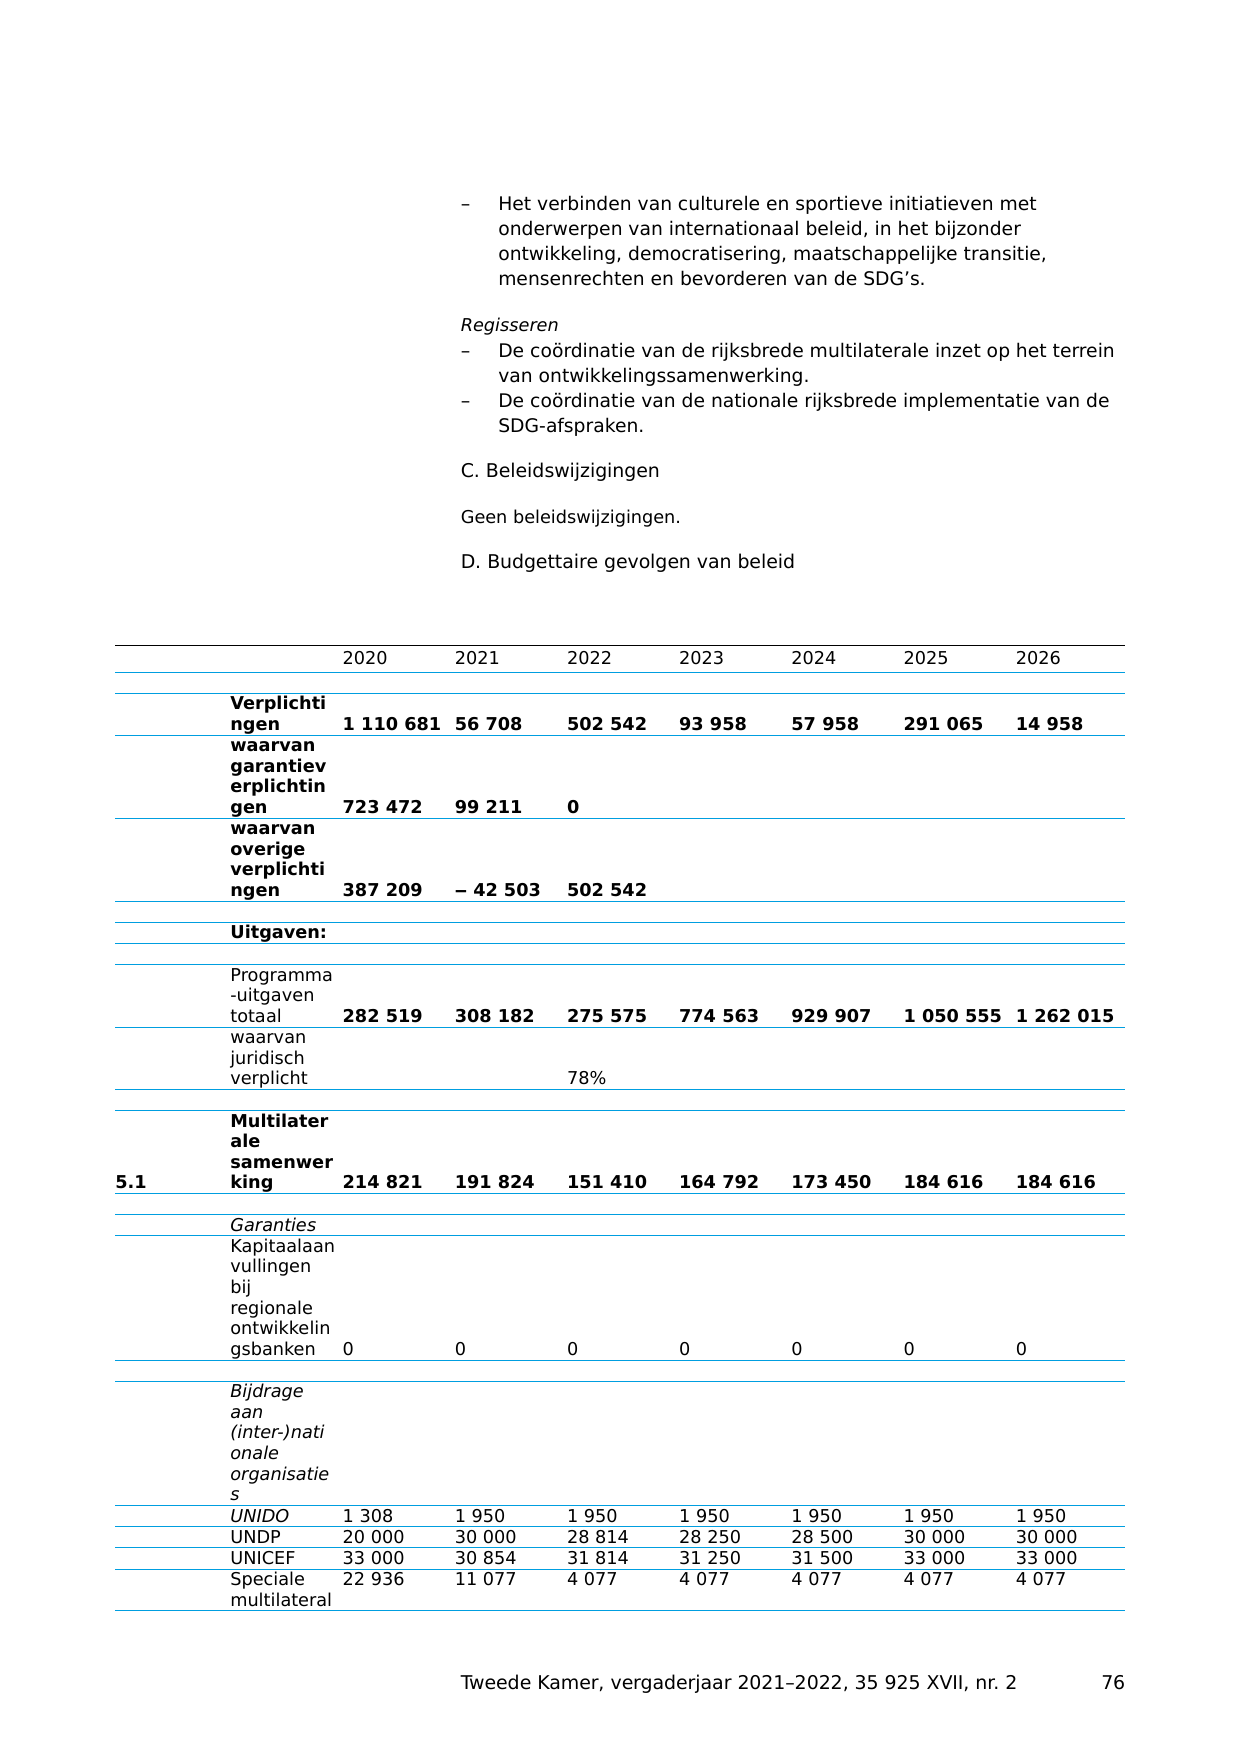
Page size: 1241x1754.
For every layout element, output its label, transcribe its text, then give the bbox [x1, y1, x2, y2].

table_cell UNDP [227, 1527, 339, 1547]
table_cell Uitgaven: [227, 923, 339, 943]
table_cell 1 950 [676, 1506, 788, 1526]
table_cell [788, 673, 900, 693]
table_cell [900, 902, 1013, 922]
table_cell [676, 902, 788, 922]
table_cell [115, 1028, 227, 1089]
list De coördinatie van de nationale rijksbrede implementatie van de SDG-afspraken. [461, 388, 1125, 438]
table_cell 173 450 [788, 1111, 900, 1193]
table_cell [788, 1215, 900, 1235]
table_cell [900, 944, 1013, 964]
table_cell 2025 [900, 646, 1013, 672]
table_cell 774 563 [676, 965, 788, 1026]
table_cell [340, 1090, 452, 1110]
table_cell waarvan juridisch verplicht [227, 1028, 339, 1089]
table_cell 78% [564, 1028, 676, 1089]
table_cell [564, 1194, 676, 1214]
table_cell [900, 736, 1013, 818]
table_cell 0 [340, 1236, 452, 1359]
table_cell [564, 1090, 676, 1110]
table_cell [900, 923, 1013, 943]
table_cell [676, 1090, 788, 1110]
table_cell 0 [564, 736, 676, 818]
table_cell [788, 902, 900, 922]
table_cell [227, 673, 339, 693]
table_cell [115, 1570, 227, 1610]
table_cell [227, 1361, 339, 1381]
table_cell [115, 1090, 227, 1110]
table_cell [1013, 1028, 1125, 1089]
table_cell 308 182 [452, 965, 564, 1026]
table_cell [564, 1382, 676, 1505]
table_cell 151 410 [564, 1111, 676, 1193]
table_cell [564, 1361, 676, 1381]
table_cell [564, 1215, 676, 1235]
table_cell [676, 1028, 788, 1089]
table_cell [340, 1028, 452, 1089]
table_cell Multilaterale samenwerking [227, 1111, 339, 1193]
table_cell [115, 1215, 227, 1235]
table_cell [227, 1194, 339, 1214]
table_cell 2022 [564, 646, 676, 672]
table_cell [788, 1382, 900, 1505]
table_cell [452, 1028, 564, 1089]
table_cell [1013, 673, 1125, 693]
table_cell 291 065 [900, 694, 1013, 734]
table_cell 56 708 [452, 694, 564, 734]
table_cell [227, 1090, 339, 1110]
table_cell [452, 1194, 564, 1214]
text Regisseren [461, 313, 1125, 336]
table_cell [115, 694, 227, 734]
table_cell 0 [1013, 1236, 1125, 1359]
title D. Budgettaire gevolgen van beleid [461, 551, 1125, 573]
table_cell 28 250 [676, 1527, 788, 1547]
table_cell [1013, 819, 1125, 901]
table_cell 0 [564, 1236, 676, 1359]
table_cell 2024 [788, 646, 900, 672]
table_cell [340, 1382, 452, 1505]
table_cell 30 000 [452, 1527, 564, 1547]
table_cell [900, 1215, 1013, 1235]
table_cell [1013, 1090, 1125, 1110]
table_cell [900, 1194, 1013, 1214]
table_cell 99 211 [452, 736, 564, 818]
table_cell [788, 1090, 900, 1110]
table_cell [115, 923, 227, 943]
table_cell [227, 902, 339, 922]
table_cell [340, 1215, 452, 1235]
table_cell [900, 819, 1013, 901]
table_cell [340, 673, 452, 693]
table_cell 5.1 [115, 1111, 227, 1193]
table_cell 11 077 [452, 1570, 564, 1610]
table_cell [564, 902, 676, 922]
table_cell [676, 1382, 788, 1505]
table_cell 31 814 [564, 1548, 676, 1568]
table_cell [788, 1194, 900, 1214]
table_cell 1 262 015 [1013, 965, 1125, 1026]
table_cell 502 542 [564, 694, 676, 734]
table_cell [676, 1361, 788, 1381]
table_cell waarvan overige verplichtingen [227, 819, 339, 901]
table_cell 30 000 [1013, 1527, 1125, 1547]
table_cell [452, 944, 564, 964]
table_cell 1 308 [340, 1506, 452, 1526]
table_cell [340, 902, 452, 922]
table_cell [676, 736, 788, 818]
table_cell [452, 1361, 564, 1381]
table_cell 30 000 [900, 1527, 1013, 1547]
table_cell [1013, 1194, 1125, 1214]
table_cell Kapitaalaanvullingen bij regionale ontwikkelingsbanken [227, 1236, 339, 1359]
table_cell 93 958 [676, 694, 788, 734]
table_cell [1013, 902, 1125, 922]
table_cell [452, 673, 564, 693]
table_cell 1 950 [564, 1506, 676, 1526]
table_cell 22 936 [340, 1570, 452, 1610]
table_cell 2021 [452, 646, 564, 672]
table_cell [788, 1028, 900, 1089]
table_cell 4 077 [1013, 1570, 1125, 1610]
table_cell [115, 1361, 227, 1381]
table_cell 1 110 681 [340, 694, 452, 734]
table_cell 1 950 [788, 1506, 900, 1526]
table_cell [1013, 944, 1125, 964]
table_cell 723 472 [340, 736, 452, 818]
table_cell 2026 [1013, 646, 1125, 672]
list Het verbinden van culturele en sportieve initiatieven met onderwerpen van internationaal beleid, in het bijzonder ontwikkeling, democratisering, maatschappelijke transitie, mensenrechten en bevorderen van de SDG’s. [461, 191, 1125, 291]
table_cell 1 950 [1013, 1506, 1125, 1526]
table_cell 33 000 [1013, 1548, 1125, 1568]
table_cell 1 950 [900, 1506, 1013, 1526]
table_cell 2020 [340, 646, 452, 672]
table_cell 31 500 [788, 1548, 900, 1568]
table_cell 275 575 [564, 965, 676, 1026]
table_cell 2023 [676, 646, 788, 672]
table_cell 0 [788, 1236, 900, 1359]
table_cell [900, 1090, 1013, 1110]
table_cell [900, 1028, 1013, 1089]
text Geen beleidswijzigingen. [461, 505, 1125, 528]
table_cell [788, 944, 900, 964]
table_cell 57 958 [788, 694, 900, 734]
table_cell [1013, 736, 1125, 818]
table_cell [115, 673, 227, 693]
table_cell 387 209 [340, 819, 452, 901]
table_cell [452, 1090, 564, 1110]
table_cell [900, 673, 1013, 693]
table_cell Verplichtingen [227, 694, 339, 734]
table_cell 0 [452, 1236, 564, 1359]
table_cell [788, 923, 900, 943]
title C. Beleidswijzigingen [461, 460, 1125, 482]
table_cell [115, 736, 227, 818]
table_cell [564, 923, 676, 943]
table_cell 0 [676, 1236, 788, 1359]
table_cell [676, 673, 788, 693]
table_cell [340, 944, 452, 964]
table_cell ‒ 42 503 [452, 819, 564, 901]
table_cell 929 907 [788, 965, 900, 1026]
table_cell 164 792 [676, 1111, 788, 1193]
table_cell [452, 923, 564, 943]
table_cell [340, 1361, 452, 1381]
table_cell [115, 1382, 227, 1505]
table_cell UNICEF [227, 1548, 339, 1568]
table_cell 28 500 [788, 1527, 900, 1547]
table_cell [115, 1527, 227, 1547]
table_cell 214 821 [340, 1111, 452, 1193]
table_cell Garanties [227, 1215, 339, 1235]
list De coördinatie van de rijksbrede multilaterale inzet op het terrein van ontwikkelingssamenwerking. [461, 338, 1125, 388]
table_cell [788, 1361, 900, 1381]
table_cell waarvan garantieverplichtingen [227, 736, 339, 818]
table_cell [1013, 1215, 1125, 1235]
table_cell 4 077 [564, 1570, 676, 1610]
table_cell [115, 1548, 227, 1568]
table_cell [115, 944, 227, 964]
table_cell 33 000 [340, 1548, 452, 1568]
table_cell [115, 1194, 227, 1214]
table_cell [676, 819, 788, 901]
table_cell [1013, 1382, 1125, 1505]
table_cell 191 824 [452, 1111, 564, 1193]
table_cell [115, 902, 227, 922]
table_cell [115, 1236, 227, 1359]
table_cell 1 050 555 [900, 965, 1013, 1026]
table_cell [564, 944, 676, 964]
table_cell UNIDO [227, 1506, 339, 1526]
table_cell [227, 944, 339, 964]
table_cell [676, 944, 788, 964]
table_cell [115, 965, 227, 1026]
table_cell 184 616 [900, 1111, 1013, 1193]
table_cell [115, 819, 227, 901]
table_cell [788, 819, 900, 901]
table_cell [676, 1194, 788, 1214]
table_cell 282 519 [340, 965, 452, 1026]
table_cell [676, 1215, 788, 1235]
table_cell 28 814 [564, 1527, 676, 1547]
table_cell 4 077 [900, 1570, 1013, 1610]
table_cell 0 [900, 1236, 1013, 1359]
table_cell 4 077 [788, 1570, 900, 1610]
table_cell 30 854 [452, 1548, 564, 1568]
table_cell 31 250 [676, 1548, 788, 1568]
table_cell [340, 1194, 452, 1214]
table_cell 20 000 [340, 1527, 452, 1547]
table_cell [1013, 923, 1125, 943]
table_cell [900, 1361, 1013, 1381]
table_cell [900, 1382, 1013, 1505]
table_cell [788, 736, 900, 818]
table_cell [227, 646, 339, 672]
table_cell [452, 1382, 564, 1505]
table_cell 14 958 [1013, 694, 1125, 734]
table_cell [340, 923, 452, 943]
table_cell [452, 1215, 564, 1235]
table_cell 33 000 [900, 1548, 1013, 1568]
table_cell [564, 673, 676, 693]
table_cell [1013, 1361, 1125, 1381]
table_cell [115, 646, 227, 672]
table_cell 502 542 [564, 819, 676, 901]
table_header Tabel 13 Tabel Budgettaire gevolgen van beleid art. 5 Multilaterale samenwerking en overige inzet (bedragen x € 1.000) [115, 597, 1125, 645]
table_cell [676, 923, 788, 943]
table_cell 4 077 [676, 1570, 788, 1610]
table_cell 1 950 [452, 1506, 564, 1526]
table_cell [452, 902, 564, 922]
table_cell Speciale multilateral [227, 1570, 339, 1610]
table_cell Bijdrage aan (inter-)nationale organisaties [227, 1382, 339, 1505]
table_cell Programma-uitgaven totaal [227, 965, 339, 1026]
table_cell [115, 1506, 227, 1526]
table_cell 184 616 [1013, 1111, 1125, 1193]
